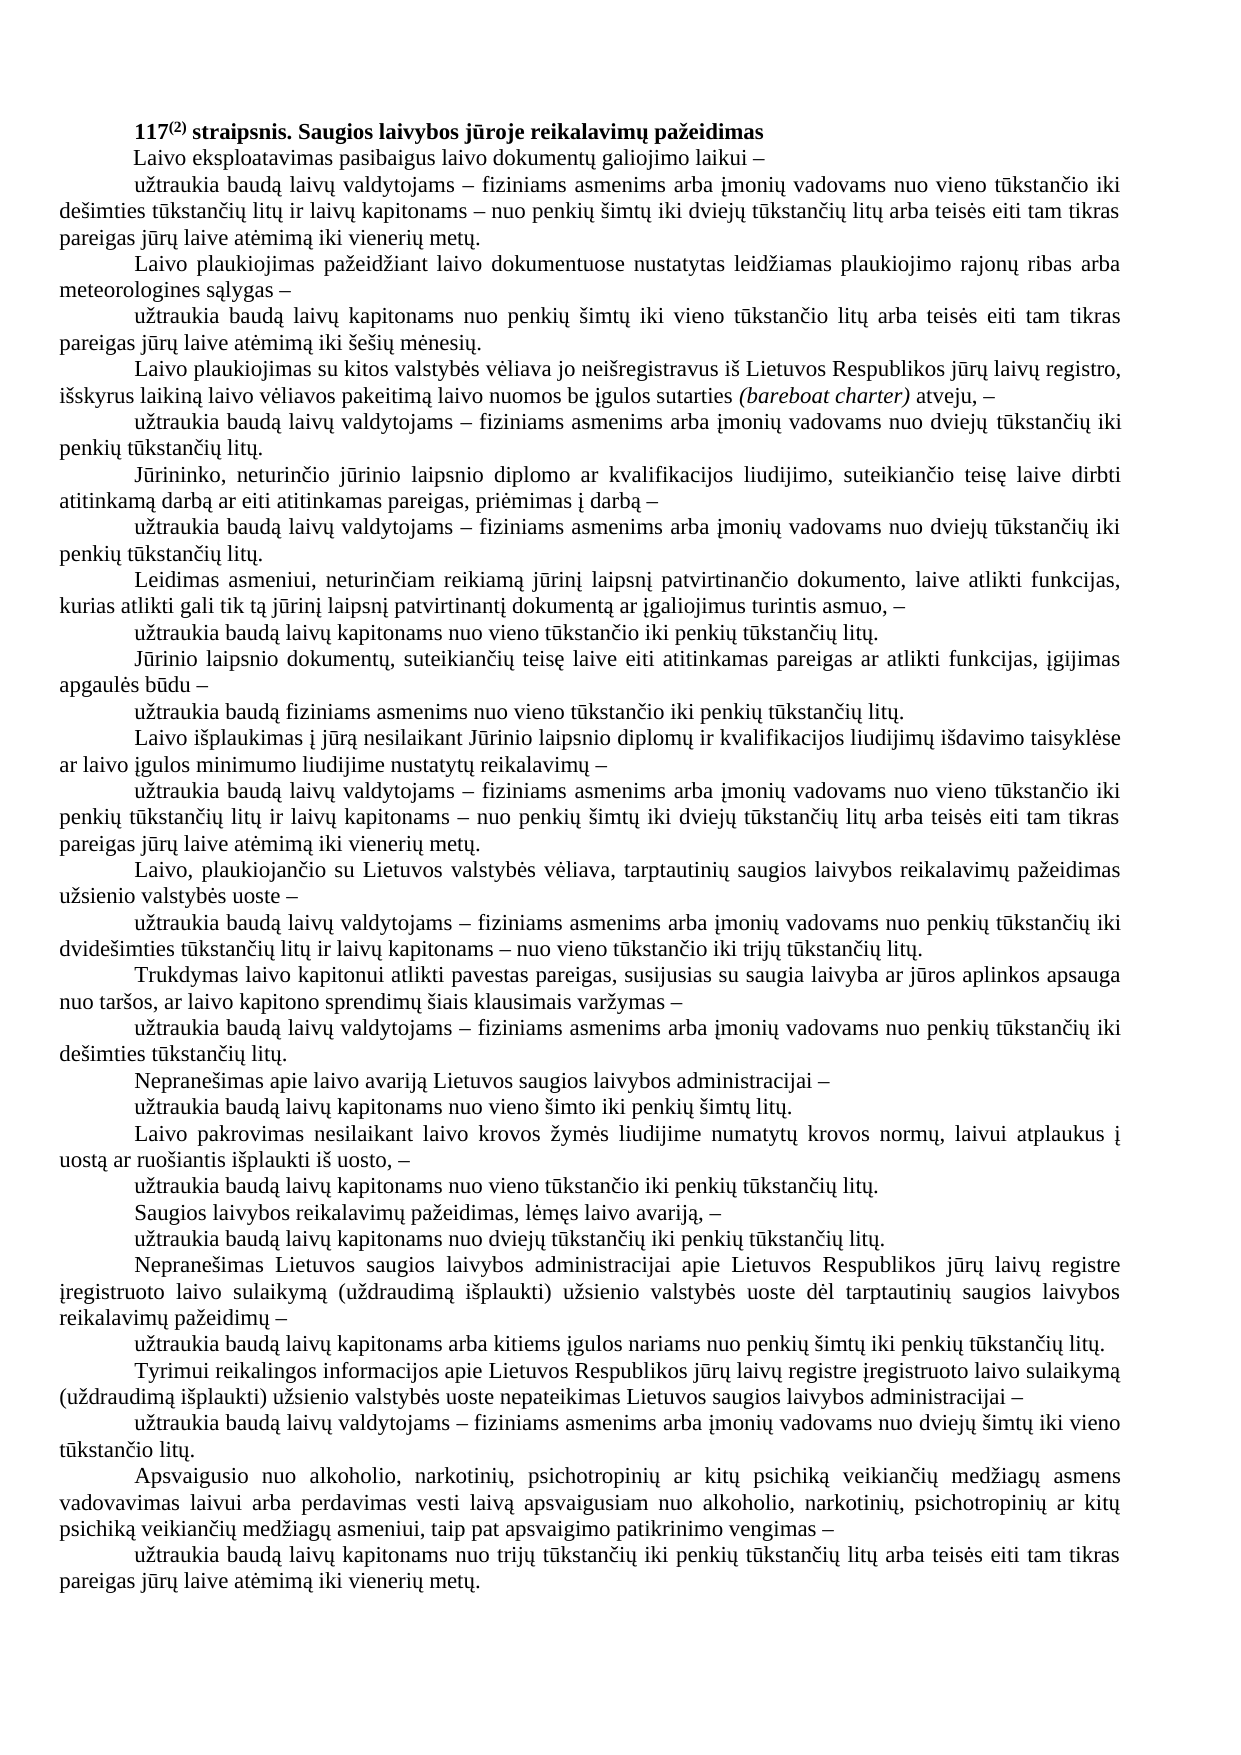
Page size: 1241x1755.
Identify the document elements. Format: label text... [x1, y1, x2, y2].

text užtraukia baudą laivų kapitonams nuo penkių šimtų iki vieno tūkstančio litų arba teisės eiti tam tikras pareigas jūrų laive atėmimą iki šešių mėnesių. [59, 303, 1122, 355]
text Laivo pakrovimas nesilaikant laivo krovos žymės liudijime numatytų krovos normų, laivui atplaukus į uostą ar ruošiantis išplaukti iš uosto, – [59, 1119, 1122, 1172]
text Saugios laivybos reikalavimų pažeidimas, lėmęs laivo avariją, – [59, 1199, 1122, 1225]
text Laivo eksploatavimas pasibaigus laivo dokumentų galiojimo laikui – [59, 144, 1122, 171]
text užtraukia baudą laivų valdytojams – fiziniams asmenims arba įmonių vadovams nuo dviejų tūkstančių iki penkių tūkstančių litų. [59, 408, 1122, 461]
text Jūrininko, neturinčio jūrinio laipsnio diplomo ar kvalifikacijos liudijimo, suteikiančio teisę laive dirbti atitinkamą darbą ar eiti atitinkamas pareigas, priėmimas į darbą – [59, 461, 1122, 513]
text Nepranešimas apie laivo avariją Lietuvos saugios laivybos administracijai – [59, 1067, 1122, 1093]
text užtraukia baudą laivų kapitonams nuo vieno šimto iki penkių šimtų litų. [59, 1093, 1122, 1119]
text užtraukia baudą laivų valdytojams – fiziniams asmenims arba įmonių vadovams nuo dviejų tūkstančių iki penkių tūkstančių litų. [59, 513, 1122, 566]
text užtraukia baudą laivų valdytojams – fiziniams asmenims arba įmonių vadovams nuo vieno tūkstančio iki dešimties tūkstančių litų ir laivų kapitonams – nuo penkių šimtų iki dviejų tūkstančių litų arba teisės eiti tam tikras pareigas jūrų laive atėmimą iki vienerių metų. [59, 171, 1122, 250]
text Laivo plaukiojimas su kitos valstybės vėliava jo neišregistravus iš Lietuvos Respublikos jūrų laivų registro, išskyrus laikiną laivo vėliavos pakeitimą laivo nuomos be įgulos sutarties (bareboat charter) atveju, – [59, 355, 1122, 408]
text 117(2) straipsnis. Saugios laivybos jūroje reikalavimų pažeidimas [59, 118, 1122, 144]
text Laivo, plaukiojančio su Lietuvos valstybės vėliava, tarptautinių saugios laivybos reikalavimų pažeidimas užsienio valstybės uoste – [59, 856, 1122, 909]
text užtraukia baudą laivų valdytojams – fiziniams asmenims arba įmonių vadovams nuo penkių tūkstančių iki dvidešimties tūkstančių litų ir laivų kapitonams – nuo vieno tūkstančio iki trijų tūkstančių litų. [59, 909, 1122, 961]
text Leidimas asmeniui, neturinčiam reikiamą jūrinį laipsnį patvirtinančio dokumento, laive atlikti funkcijas, kurias atlikti gali tik tą jūrinį laipsnį patvirtinantį dokumentą ar įgaliojimus turintis asmuo, – [59, 566, 1122, 619]
text užtraukia baudą laivų kapitonams nuo trijų tūkstančių iki penkių tūkstančių litų arba teisės eiti tam tikras pareigas jūrų laive atėmimą iki vienerių metų. [59, 1541, 1122, 1594]
text Apsvaigusio nuo alkoholio, narkotinių, psichotropinių ar kitų psichiką veikiančių medžiagų asmens vadovavimas laivui arba perdavimas vesti laivą apsvaigusiam nuo alkoholio, narkotinių, psichotropinių ar kitų psichiką veikiančių medžiagų asmeniui, taip pat apsvaigimo patikrinimo vengimas – [59, 1462, 1122, 1541]
text užtraukia baudą laivų kapitonams arba kitiems įgulos nariams nuo penkių šimtų iki penkių tūkstančių litų. [59, 1330, 1122, 1357]
text Trukdymas laivo kapitonui atlikti pavestas pareigas, susijusias su saugia laivyba ar jūros aplinkos apsauga nuo taršos, ar laivo kapitono sprendimų šiais klausimais varžymas – [59, 961, 1122, 1014]
text užtraukia baudą laivų valdytojams – fiziniams asmenims arba įmonių vadovams nuo vieno tūkstančio iki penkių tūkstančių litų ir laivų kapitonams – nuo penkių šimtų iki dviejų tūkstančių litų arba teisės eiti tam tikras pareigas jūrų laive atėmimą iki vienerių metų. [59, 777, 1122, 856]
text Tyrimui reikalingos informacijos apie Lietuvos Respublikos jūrų laivų registre įregistruoto laivo sulaikymą (uždraudimą išplaukti) užsienio valstybės uoste nepateikimas Lietuvos saugios laivybos administracijai – [59, 1357, 1122, 1409]
text užtraukia baudą laivų kapitonams nuo vieno tūkstančio iki penkių tūkstančių litų. [59, 1172, 1122, 1199]
text Laivo išplaukimas į jūrą nesilaikant Jūrinio laipsnio diplomų ir kvalifikacijos liudijimų išdavimo taisyklėse ar laivo įgulos minimumo liudijime nustatytų reikalavimų – [59, 724, 1122, 777]
text užtraukia baudą fiziniams asmenims nuo vieno tūkstančio iki penkių tūkstančių litų. [59, 698, 1122, 724]
text Nepranešimas Lietuvos saugios laivybos administracijai apie Lietuvos Respublikos jūrų laivų registre įregistruoto laivo sulaikymą (uždraudimą išplaukti) užsienio valstybės uoste dėl tarptautinių saugios laivybos reikalavimų pažeidimų – [59, 1251, 1122, 1330]
text Laivo plaukiojimas pažeidžiant laivo dokumentuose nustatytas leidžiamas plaukiojimo rajonų ribas arba meteorologines sąlygas – [59, 250, 1122, 303]
text užtraukia baudą laivų valdytojams – fiziniams asmenims arba įmonių vadovams nuo penkių tūkstančių iki dešimties tūkstančių litų. [59, 1014, 1122, 1067]
text užtraukia baudą laivų kapitonams nuo dviejų tūkstančių iki penkių tūkstančių litų. [59, 1225, 1122, 1251]
text užtraukia baudą laivų valdytojams – fiziniams asmenims arba įmonių vadovams nuo dviejų šimtų iki vieno tūkstančio litų. [59, 1409, 1122, 1462]
text užtraukia baudą laivų kapitonams nuo vieno tūkstančio iki penkių tūkstančių litų. [59, 619, 1122, 645]
text Jūrinio laipsnio dokumentų, suteikiančių teisę laive eiti atitinkamas pareigas ar atlikti funkcijas, įgijimas apgaulės būdu – [59, 645, 1122, 698]
